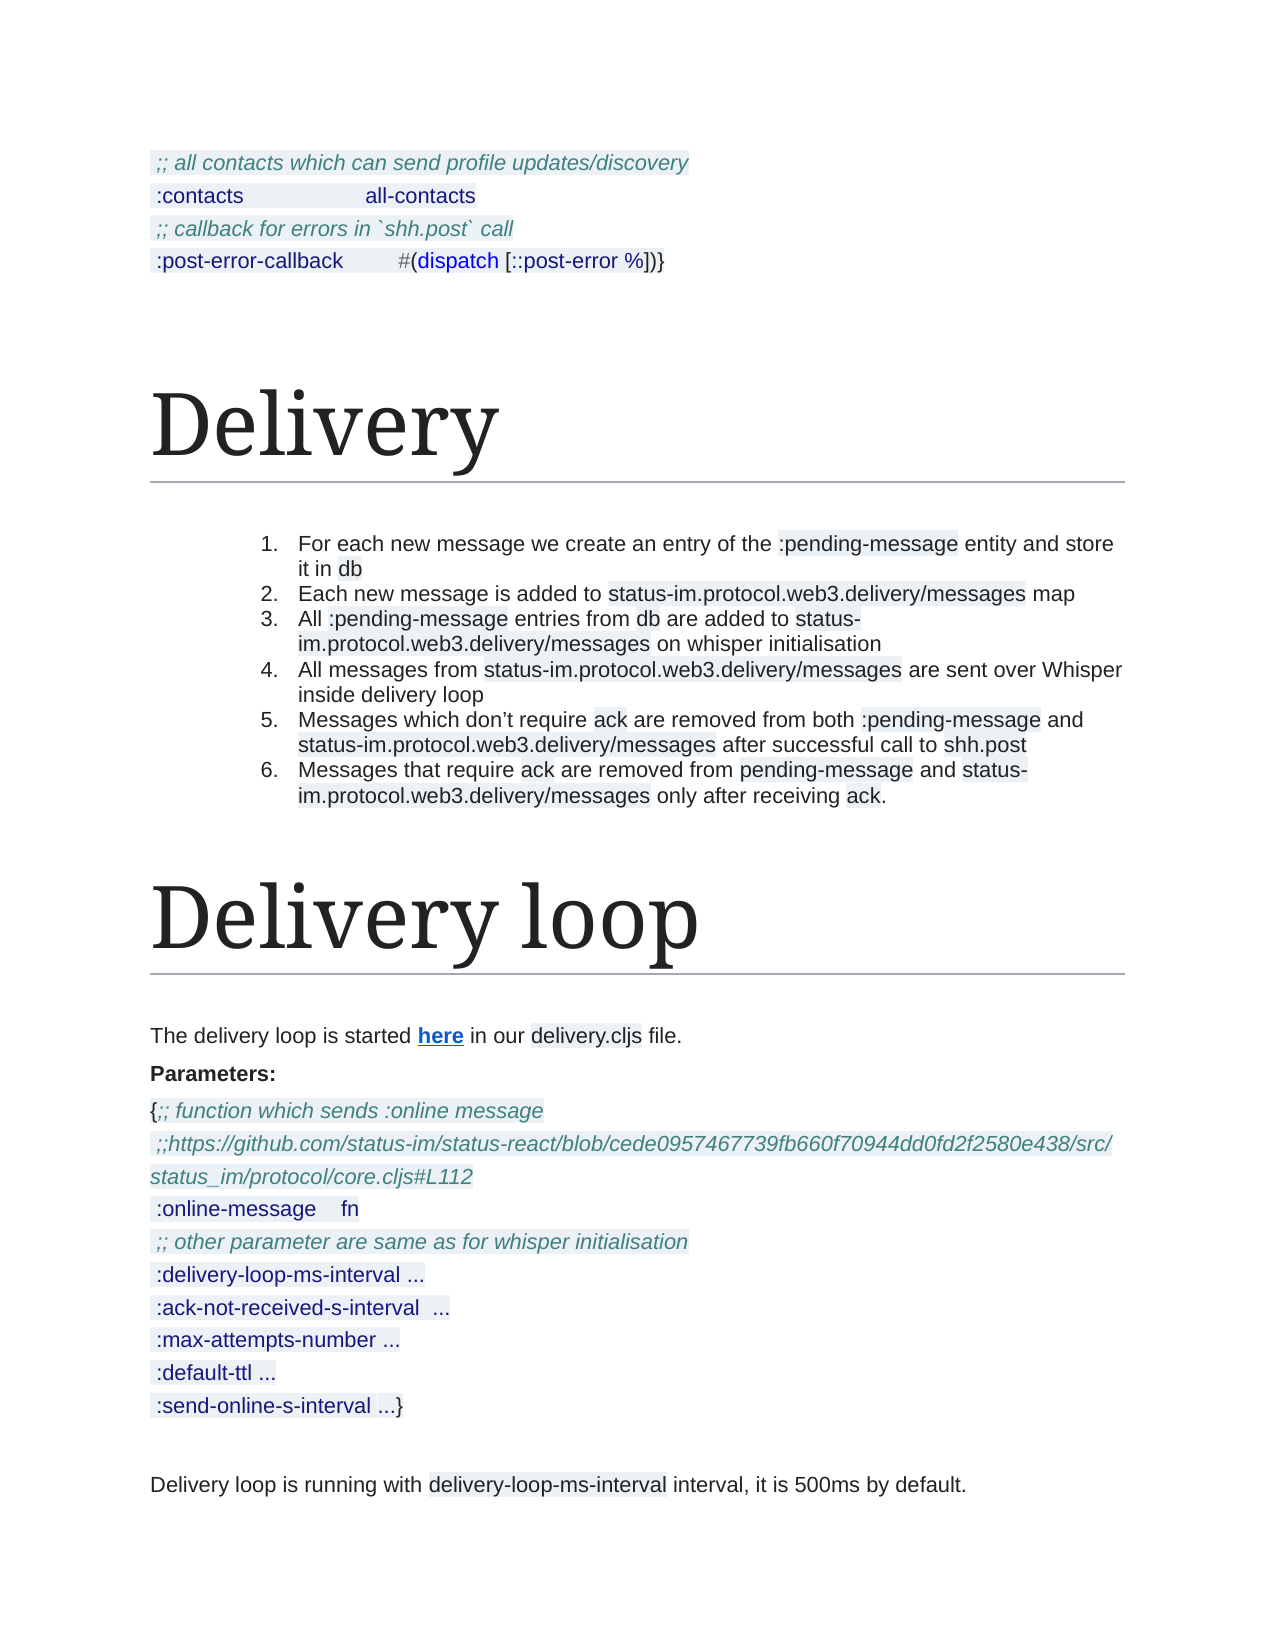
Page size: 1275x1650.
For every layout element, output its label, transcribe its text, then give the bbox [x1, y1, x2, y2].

text {;; function which sends :online message ;;https://github.com/status-im/status-react/blob/cede0957467739fb660f70944dd0fd2f2580e438/src/status_im/protocol/core.cljs#L112 :online-message fn ;; other parameter are same as for whisper initialisation :delivery-loop-ms-interval ... :ack-not-received-s-interval ... :max-attempts-number ... :default-ttl ... :send-online-s-interval ...} [150, 1098, 1125, 1452]
list For each new message we create an entry of the :pending-message entity and store it in db [260, 530, 1125, 581]
text ;; all contacts which can send profile updates/discovery :contacts all-contacts ;; callback for errors in `shh.post` call :post-error-callback #(dispatch [::post-error %])} [150, 150, 1125, 307]
text Parameters: [150, 1061, 1125, 1086]
list Messages that require ack are removed from pending-message and status-im.protocol.web3.delivery/messages only after receiving ack. [260, 757, 1125, 808]
text Delivery loop is running with delivery-loop-ms-interval interval, it is 500ms by default. [150, 1472, 1125, 1497]
subtitle Delivery [150, 363, 1125, 481]
list All messages from status-im.protocol.web3.delivery/messages are sent over Whisper inside delivery loop [260, 656, 1125, 707]
list All :pending-message entries from db are added to status-im.protocol.web3.delivery/messages on whisper initialisation [260, 606, 1125, 656]
text The delivery loop is started here in our delivery.cljs file. [150, 1023, 1125, 1048]
subtitle Delivery loop [150, 856, 1125, 973]
list Messages which don’t require ack are removed from both :pending-message and status-im.protocol.web3.delivery/messages after successful call to shh.post [260, 707, 1125, 757]
list Each new message is added to status-im.protocol.web3.delivery/messages map [260, 581, 1125, 606]
